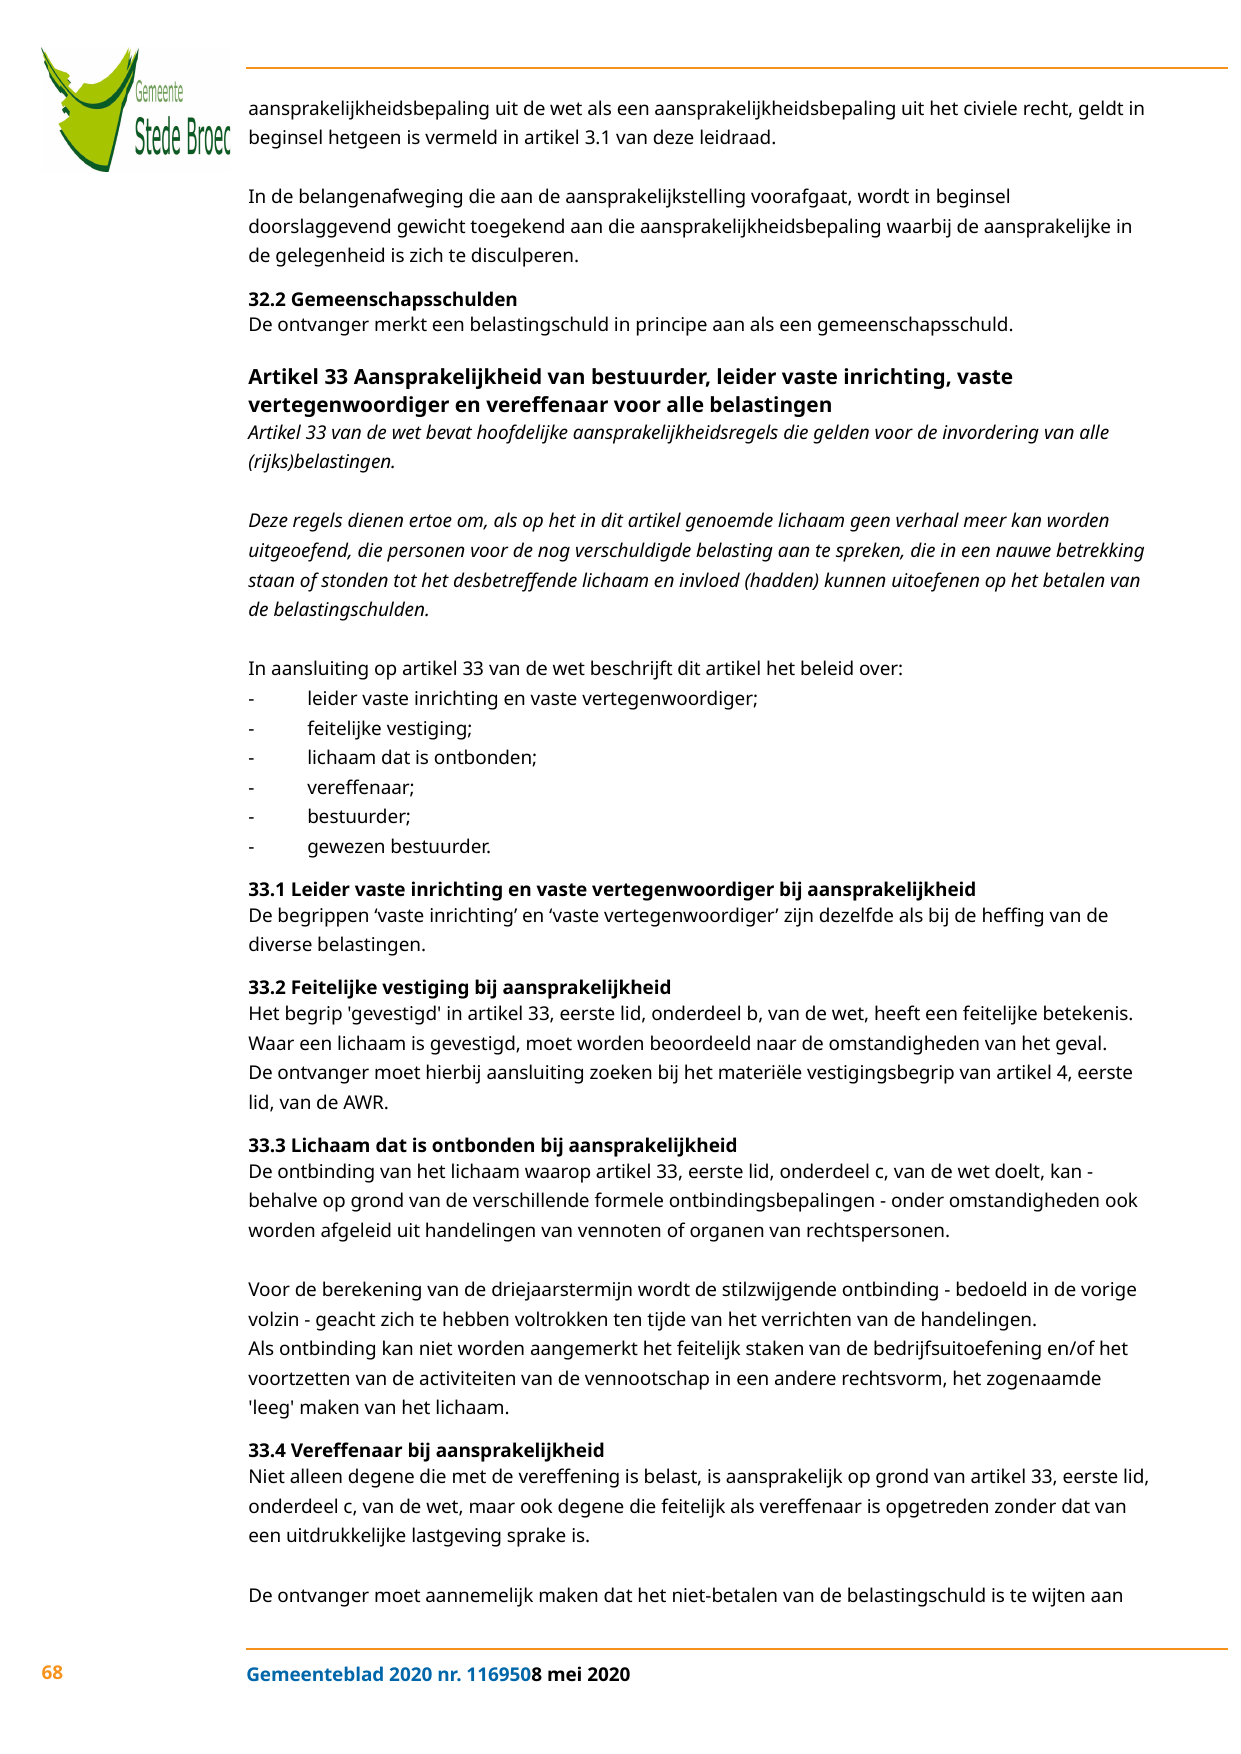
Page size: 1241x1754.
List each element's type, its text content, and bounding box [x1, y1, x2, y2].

text In aansluiting op artikel 33 van de wet beschrijft dit artikel het beleid over: [248, 656, 1152, 681]
list gewezen bestuurder. [248, 833, 1152, 859]
text Niet alleen degene die met de vereffening is belast, is aansprakelijk op grond van artikel 33, eerste lid, onderdeel c, van de wet, maar ook degene die feitelijk als vereffenaar is opgetreden zonder dat van een uitdrukkelijke lastgeving sprake is. [248, 1463, 1152, 1548]
list vereffenaar; [248, 774, 1152, 799]
text Artikel 33 Aansprakelijkheid van bestuurder, leider vaste inrichting, vaste vertegenwoordiger en vereffenaar voor alle belastingen [248, 362, 1152, 419]
list bestuurder; [248, 803, 1152, 829]
picture [41, 47, 231, 172]
text Als ontbinding kan niet worden aangemerkt het feitelijk staken van de bedrijfsuitoefening en/of het voortzetten van de activiteiten van de vennootschap in een andere rechtsvorm, het zogenaamde 'leeg' maken van het lichaam. [248, 1335, 1152, 1420]
text In de belangenafweging die aan de aansprakelijkstelling voorafgaat, wordt in beginsel doorslaggevend gewicht toegekend aan die aansprakelijkheidsbepaling waarbij de aansprakelijke in de gelegenheid is zich te disculperen. [248, 183, 1152, 268]
text 33.4 Vereffenaar bij aansprakelijkheid [248, 1438, 1152, 1463]
text Voor de berekening van de driejaarstermijn wordt de stilzwijgende ontbinding - bedoeld in de vorige volzin - geacht zich te hebben voltrokken ten tijde van het verrichten van de handelingen. [248, 1276, 1152, 1332]
text De ontvanger merkt een belastingschuld in principe aan als een gemeenschapsschuld. [248, 312, 1152, 337]
text 33.1 Leider vaste inrichting en vaste vertegenwoordiger bij aansprakelijkheid [248, 876, 1152, 902]
text Deze regels dienen ertoe om, als op het in dit artikel genoemde lichaam geen verhaal meer kan worden uitgeoefend, die personen voor de nog verschuldigde belasting aan te spreken, die in een nauwe betrekking staan of stonden tot het desbetreffende lichaam en invloed (hadden) kunnen uitoefenen op het betalen van de belastingschulden. [248, 508, 1152, 622]
text 33.3 Lichaam dat is ontbonden bij aansprakelijkheid [248, 1132, 1152, 1158]
list leider vaste inrichting en vaste vertegenwoordiger; [248, 685, 1152, 711]
text aansprakelijkheidsbepaling uit de wet als een aansprakelijkheidsbepaling uit het civiele recht, geldt in beginsel hetgeen is vermeld in artikel 3.1 van deze leidraad. [248, 95, 1152, 150]
text De ontvanger moet hierbij aansluiting zoeken bij het materiële vestigingsbegrip van artikel 4, eerste lid, van de AWR. [248, 1059, 1152, 1115]
text Het begrip 'gevestigd' in artikel 33, eerste lid, onderdeel b, van de wet, heeft een feitelijke betekenis. Waar een lichaam is gevestigd, moet worden beoordeeld naar de omstandigheden van het geval. [248, 1000, 1152, 1056]
list feitelijke vestiging; [248, 715, 1152, 740]
list lichaam dat is ontbonden; [248, 744, 1152, 770]
text De ontvanger moet aannemelijk maken dat het niet-betalen van de belastingschuld is te wijten aan [248, 1582, 1152, 1607]
text De begrippen ‘vaste inrichting’ en ‘vaste vertegenwoordiger’ zijn dezelfde als bij de heffing van de diverse belastingen. [248, 902, 1152, 957]
text 33.2 Feitelijke vestiging bij aansprakelijkheid [248, 974, 1152, 1000]
text De ontbinding van het lichaam waarop artikel 33, eerste lid, onderdeel c, van de wet doelt, kan - behalve op grond van de verschillende formele ontbindingsbepalingen - onder omstandigheden ook worden afgeleid uit handelingen van vennoten of organen van rechtspersonen. [248, 1158, 1152, 1243]
text 32.2 Gemeenschapsschulden [248, 286, 1152, 312]
text Artikel 33 van de wet bevat hoofdelijke aansprakelijkheidsregels die gelden voor de invordering van alle (rijks)belastingen. [248, 419, 1152, 474]
